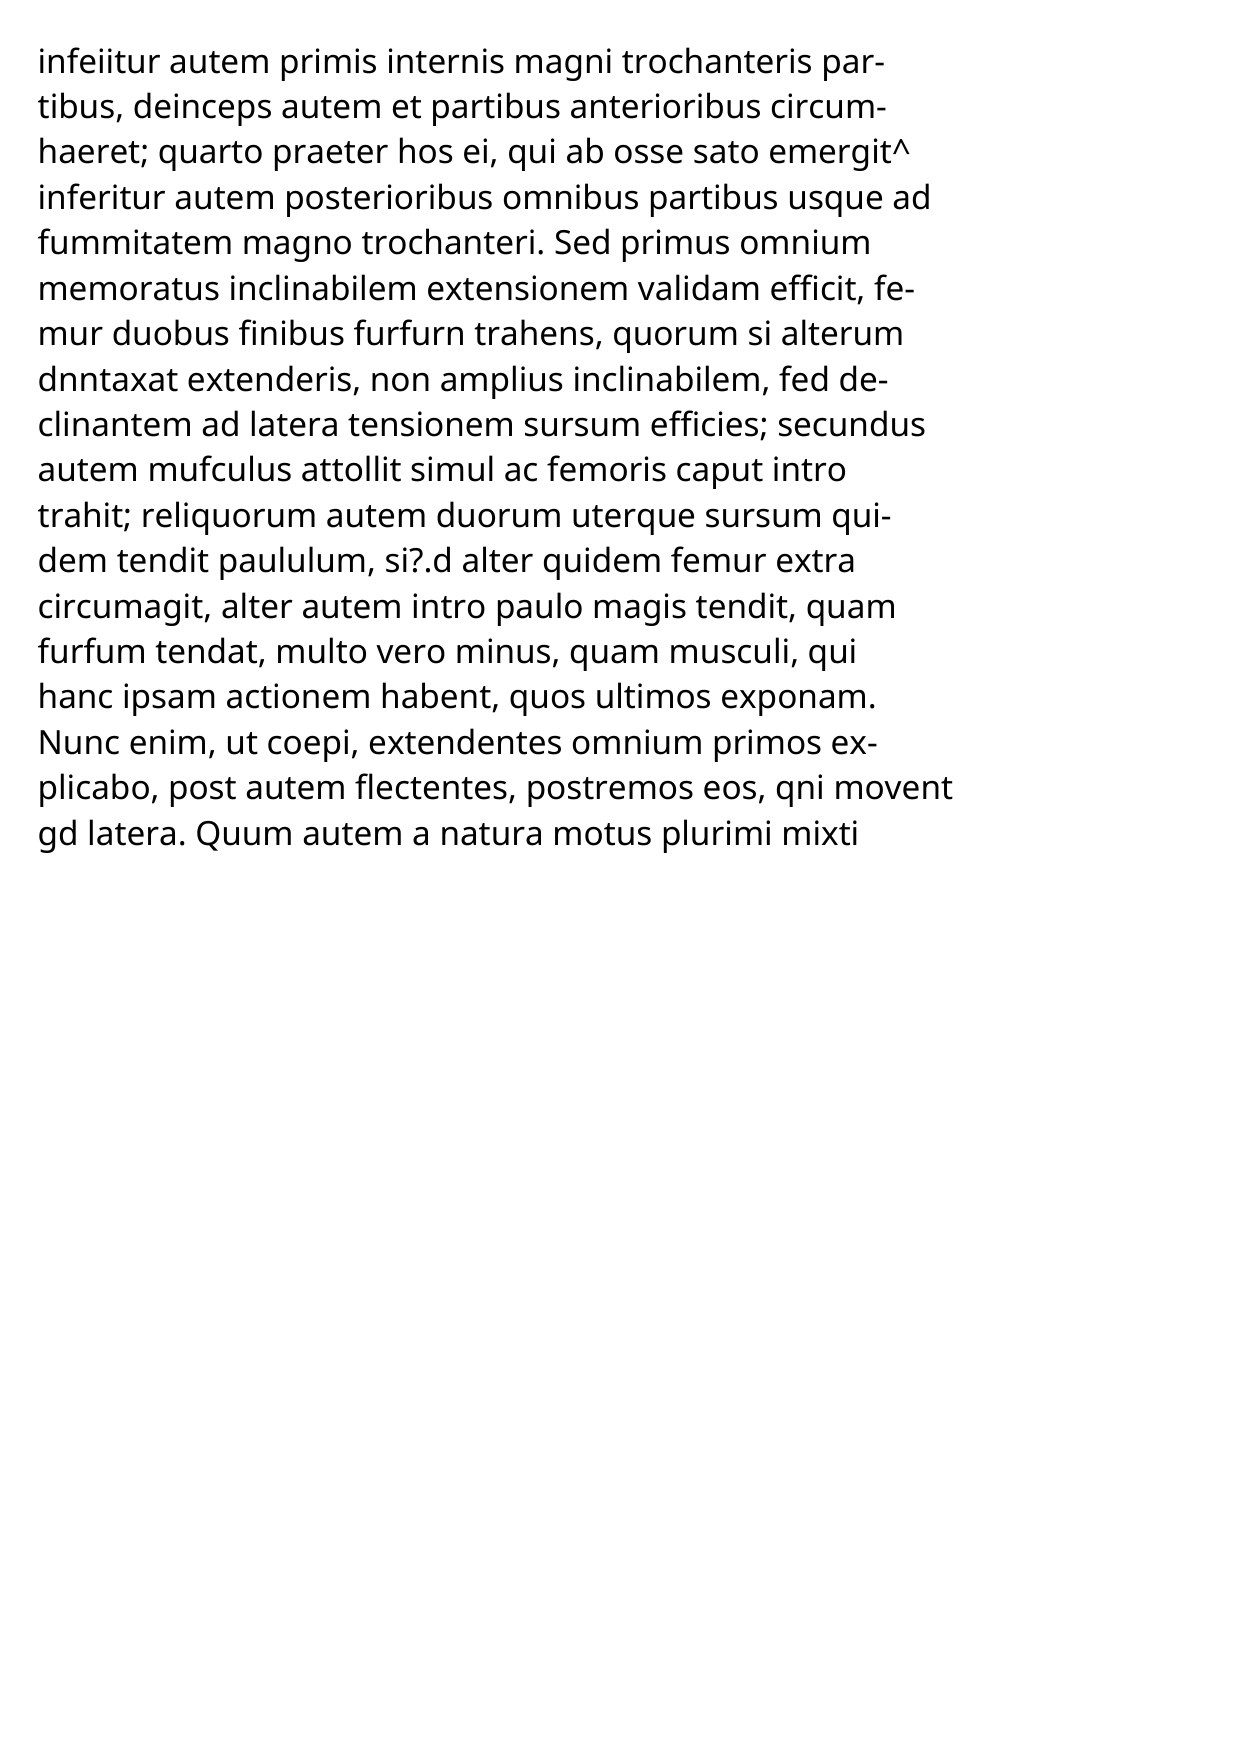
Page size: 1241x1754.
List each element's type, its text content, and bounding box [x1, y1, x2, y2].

text infeiitur autem primis internis magni trochanteris par- tibus, deinceps autem et partibus anterioribus circum- haeret; quarto praeter hos ei, qui ab osse sato emergit^ inferitur autem posterioribus omnibus partibus usque ad fummitatem magno trochanteri. Sed primus omnium memoratus inclinabilem extensionem validam efficit, fe- mur duobus finibus furfurn trahens, quorum si alterum dnntaxat extenderis, non amplius inclinabilem, fed de- clinantem ad latera tensionem sursum efficies; secundus autem mufculus attollit simul ac femoris caput intro trahit; reliquorum autem duorum uterque sursum qui- dem tendit paululum, si?.d alter quidem femur extra circumagit, alter autem intro paulo magis tendit, quam furfum tendat, multo vero minus, quam musculi, qui hanc ipsam actionem habent, quos ultimos exponam. Nunc enim, ut coepi, extendentes omnium primos ex- plicabo, post autem flectentes, postremos eos, qni movent gd latera. Quum autem a natura motus plurimi mixti [37, 37, 1203, 855]
